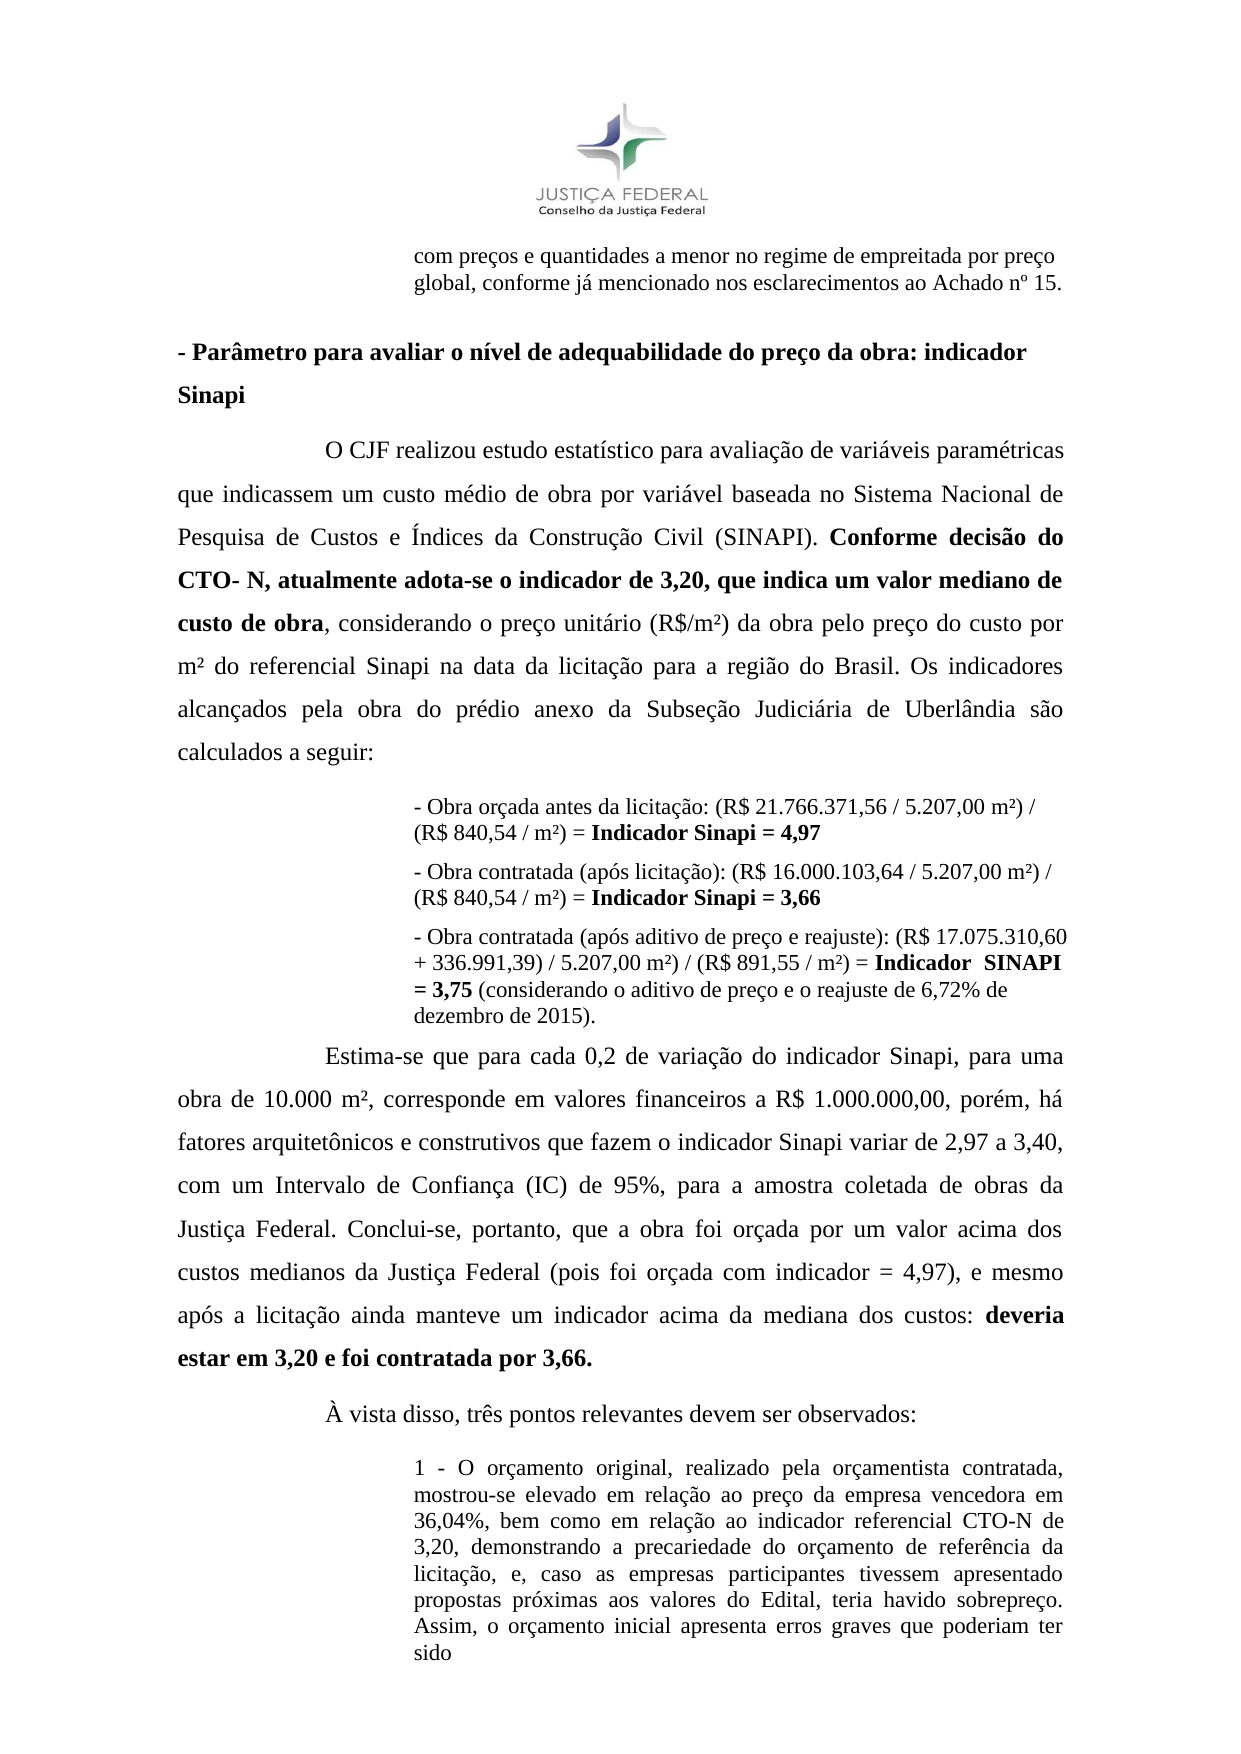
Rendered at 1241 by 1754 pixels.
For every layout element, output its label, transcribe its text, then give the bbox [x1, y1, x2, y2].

text com preços e quantidades a menor no regime de empreitada por preço global, conforme já mencionado nos esclarecimentos ao Achado nº 15. [413, 243, 1065, 295]
text À vista disso, três pontos relevantes devem ser observados: [325, 1399, 1167, 1427]
text + 336.991,39) / 5.207,00 m²) / (R$ 891,55 / m²) = Indicador SINAPI [413, 950, 1167, 976]
text O CJF realizou estudo estatístico para avaliação de variáveis paramétricas que indicassem um custo médio de obra por variável baseada no Sistema Nacional de Pesquisa de Custos e Índices da Construção Civil (SINAPI). Conforme decisão do CTO- N, atualmente adota-se o indicador de 3,20, que indica um valor mediano de custo de obra, considerando o preço unitário (R$/m²) da obra pelo preço do custo por m² do referencial Sinapi na data da licitação para a região do Brasil. Os indicadores alcançados pela obra do prédio anexo da Subseção Judiciária de Uberlândia são calculados a seguir: [177, 436, 1064, 766]
picture [535, 103, 709, 217]
text Estima-se que para cada 0,2 de variação do indicador Sinapi, para uma obra de 10.000 m², corresponde em valores financeiros a R$ 1.000.000,00, porém, há fatores arquitetônicos e construtivos que fazem o indicador Sinapi variar de 2,97 a 3,40, com um Intervalo de Confiança (IC) de 95%, para a amostra coletada de obras da Justiça Federal. Conclui-se, portanto, que a obra foi orçada por um valor acima dos custos medianos da Justiça Federal (pois foi orçada com indicador = 4,97), e mesmo após a licitação ainda manteve um indicador acima da mediana dos custos: deveria estar em 3,20 e foi contratada por 3,66. [177, 1041, 1064, 1372]
list - O orçamento original, realizado pela orçamentista contratada, mostrou-se elevado em relação ao preço da empresa vencedora em 36,04%, bem como em relação ao indicador referencial CTO-N de 3,20, demonstrando a precariedade do orçamento de referência da licitação, e, caso as empresas participantes tivessem apresentado propostas próximas aos valores do Edital, teria havido sobrepreço. Assim, o orçamento inicial apresenta erros graves que poderiam ter sido [413, 1454, 1064, 1665]
text = 3,75 (considerando o aditivo de preço e o reajuste de 6,72% de dezembro de 2015). [413, 976, 1034, 1029]
subtitle - Parâmetro para avaliar o nível de adequabilidade do preço da obra: indicador Sinapi [177, 337, 1034, 409]
text - Obra contratada (após licitação): (R$ 16.000.103,64 / 5.207,00 m²) / (R$ 840,54 / m²) = Indicador Sinapi = 3,66 [413, 858, 1073, 911]
text - Obra orçada antes da licitação: (R$ 21.766.371,56 / 5.207,00 m²) / (R$ 840,54 / m²) = Indicador Sinapi = 4,97 [413, 793, 1073, 846]
text - Obra contratada (após aditivo de preço e reajuste): (R$ 17.075.310,60 [413, 923, 1167, 950]
